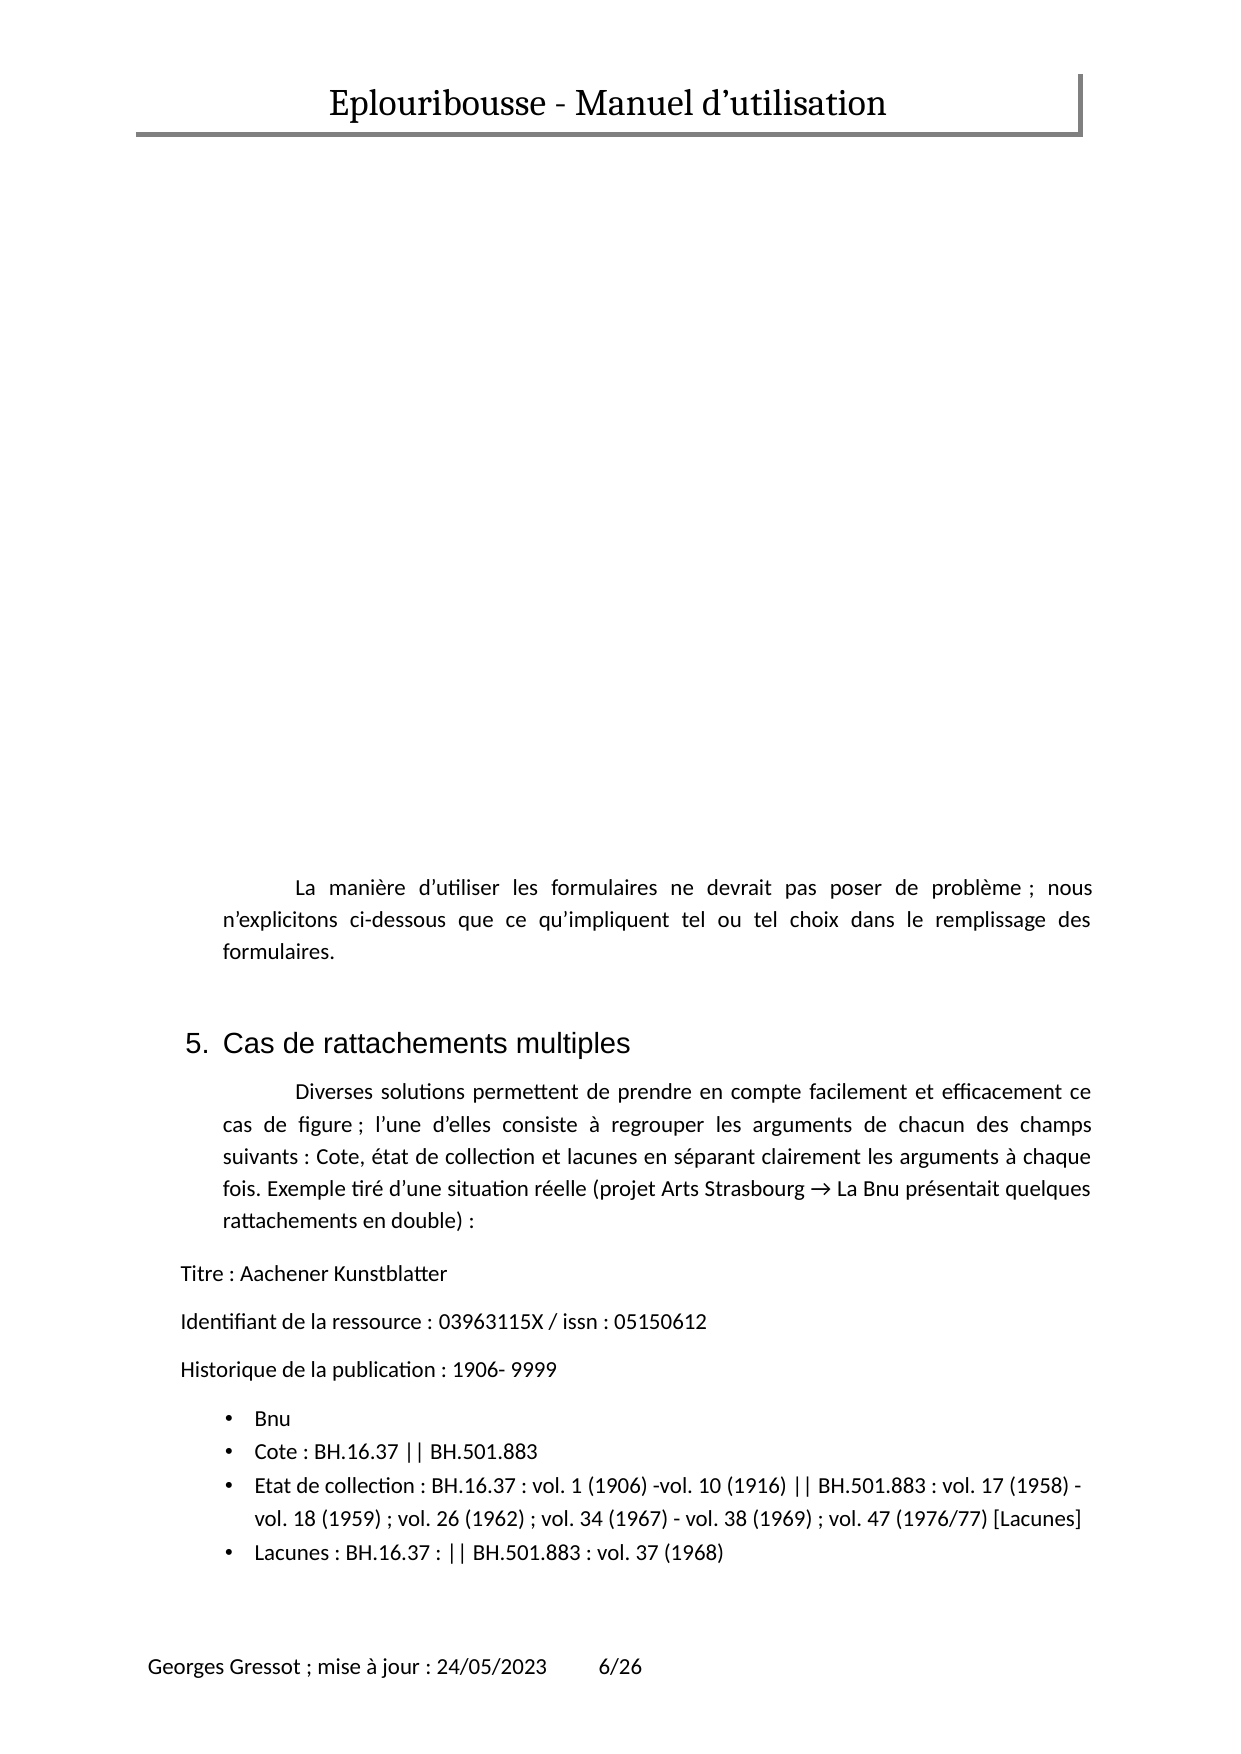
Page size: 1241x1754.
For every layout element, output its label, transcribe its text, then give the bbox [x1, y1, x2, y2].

list Cote : BH.16.37 || BH.501.883 [225, 1437, 1093, 1465]
text Identifiant de la ressource : 03963115X / issn : 05150612 [180, 1307, 1093, 1335]
list Diverses solutions permettent de prendre en compte facilement et efficacement ce cas de figure ; l’une d’elles consiste à regrouper les arguments de chacun des champs suivants : Cote, état de collection et lacunes en séparant clairement les arguments à chaque fois. Exemple tiré d’une situation réelle (projet Arts Strasbourg → La Bnu présentait quelques rattachements en double) : [223, 1077, 1093, 1234]
text Historique de la publication : 1906- 9999 [180, 1356, 1093, 1383]
list Etat de collection : BH.16.37 : vol. 1 (1906) -vol. 10 (1916) || BH.501.883 : vol. 17 (1958) - vol. 18 (1959) ; vol. 26 (1962) ; vol. 34 (1967) - vol. 38 (1969) ; vol. 47 (1976/77) [Lacunes] [225, 1471, 1093, 1532]
text Titre : Aachener Kunstblatter [180, 1259, 1093, 1287]
list Bnu [225, 1404, 1093, 1432]
subtitle Cas de rattachements multiples [185, 1026, 1093, 1060]
list La manière d’utiliser les formulaires ne devrait pas poser de problème ; nous n’explicitons ci-dessous que ce qu’impliquent tel ou tel choix dans le remplissage des formulaires. [223, 873, 1093, 965]
list Lacunes : BH.16.37 : || BH.501.883 : vol. 37 (1968) [225, 1538, 1093, 1566]
